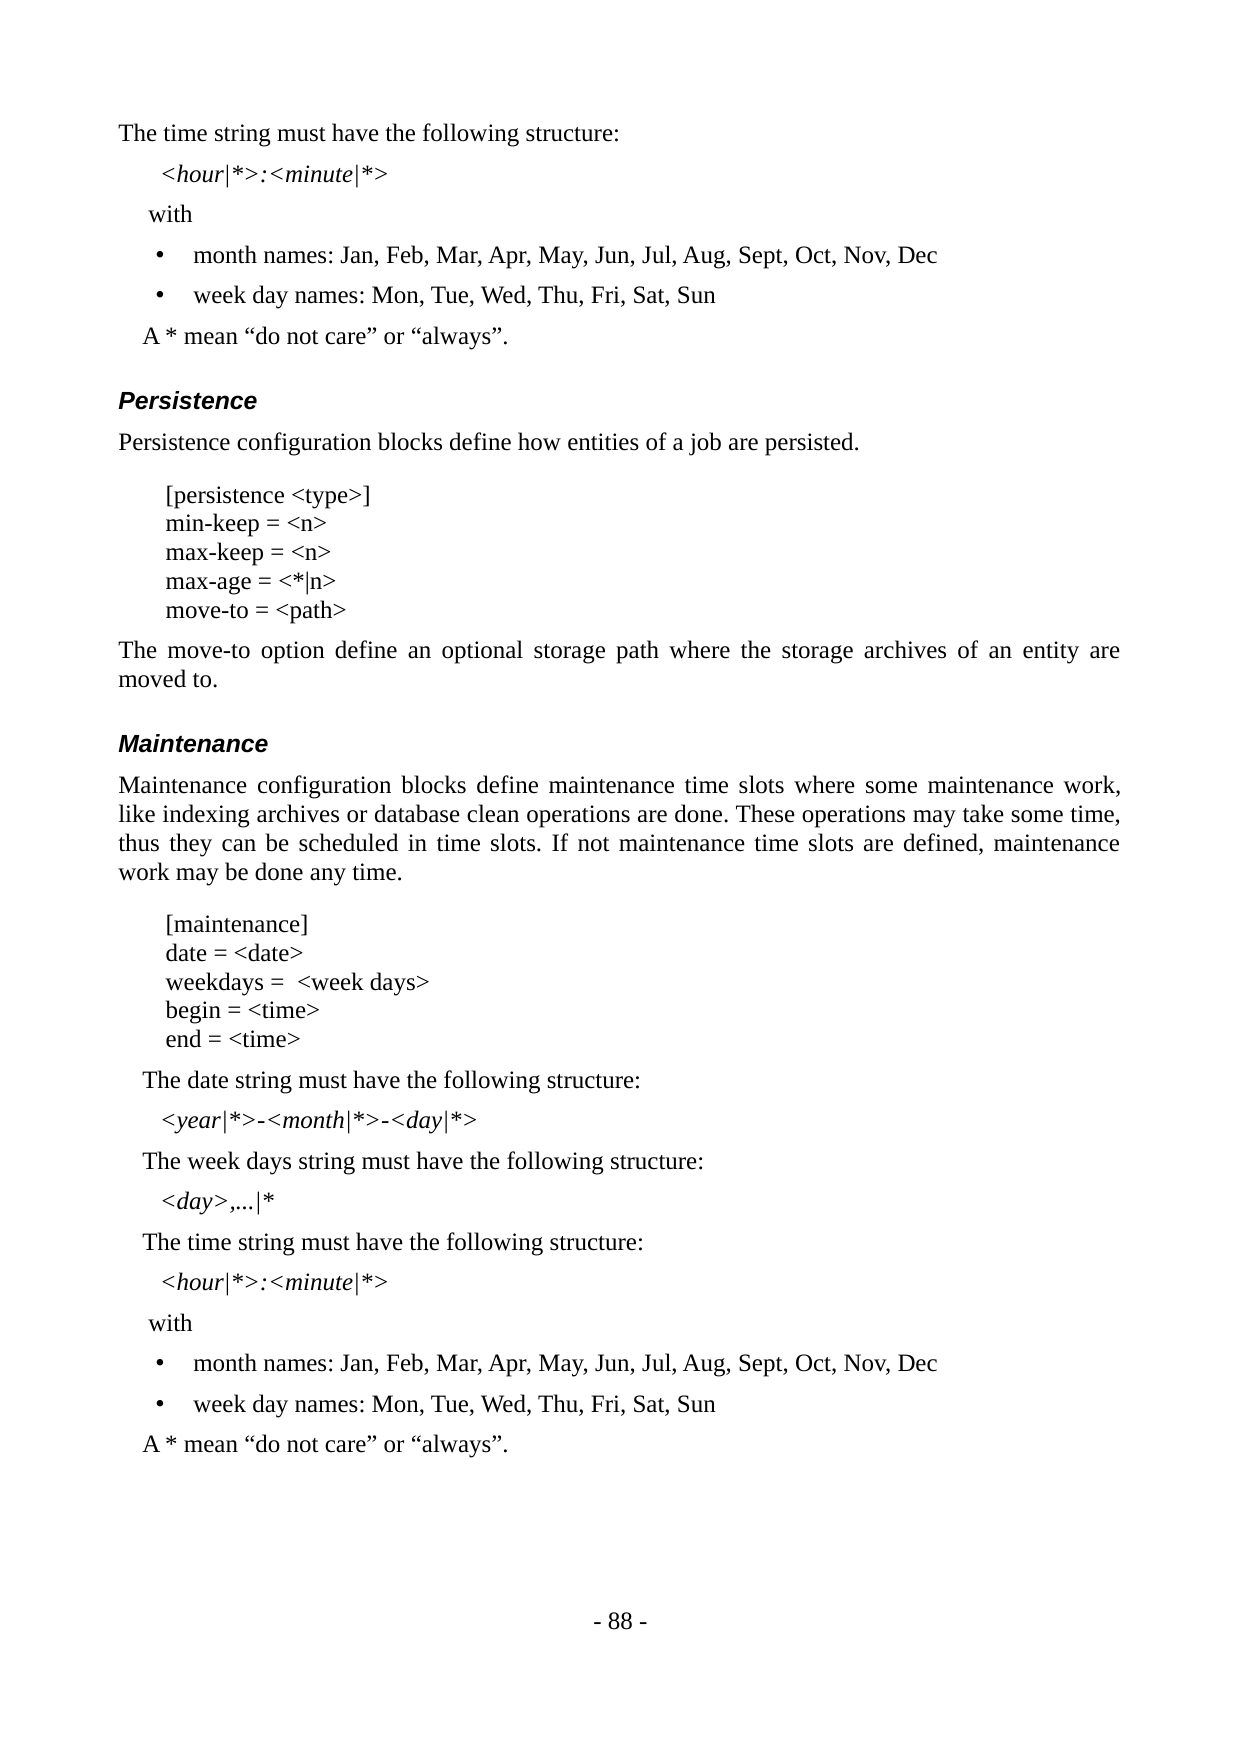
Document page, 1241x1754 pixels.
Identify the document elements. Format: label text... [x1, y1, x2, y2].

text The time string must have the following structure: [118, 118, 1122, 147]
text <hour|*>:<minute|*> [159, 1267, 1122, 1296]
text [maintenance] [165, 909, 1122, 938]
text A * mean “do not care” or “always”. [118, 1429, 1122, 1458]
text The week days string must have the following structure: [118, 1146, 1122, 1174]
text <hour|*>:<minute|*> [159, 159, 1122, 187]
list week day names: Mon, Tue, Wed, Thu, Fri, Sat, Sun [156, 280, 1122, 309]
text A * mean “do not care” or “always”. [118, 321, 1122, 350]
text weekdays = <week days> [165, 967, 1122, 995]
text date = <date> [165, 938, 1122, 967]
text The time string must have the following structure: [118, 1227, 1122, 1256]
text The date string must have the following structure: [118, 1065, 1122, 1093]
list month names: Jan, Feb, Mar, Apr, May, Jun, Jul, Aug, Sept, Oct, Nov, Dec [156, 1348, 1122, 1377]
text max-keep = <n> [165, 537, 1122, 566]
text <day>,...|* [159, 1186, 1122, 1215]
text Maintenance configuration blocks define maintenance time slots where some maintenance work, like indexing archives or database clean operations are done. These operations may take some time, thus they can be scheduled in time slots. If not maintenance time slots are defined, maintenance work may be done any time. [118, 771, 1122, 886]
list week day names: Mon, Tue, Wed, Thu, Fri, Sat, Sun [156, 1389, 1122, 1418]
text with [148, 199, 1122, 228]
text begin = <time> [165, 995, 1122, 1024]
list month names: Jan, Feb, Mar, Apr, May, Jun, Jul, Aug, Sept, Oct, Nov, Dec [156, 240, 1122, 269]
text min-keep = <n> [165, 508, 1122, 537]
text with [148, 1308, 1122, 1337]
text end = <time> [165, 1024, 1122, 1053]
text <year|*>-<month|*>-<day|*> [159, 1105, 1122, 1134]
text Persistence configuration blocks define how entities of a job are persisted. [118, 427, 1122, 456]
text [persistence <type>] [165, 480, 1122, 508]
subtitle Maintenance [118, 729, 1122, 758]
text The move-to option define an optional storage path where the storage archives of an entity are moved to. [118, 635, 1122, 693]
text max-age = <*|n> [165, 566, 1122, 595]
subtitle Persistence [118, 386, 1122, 415]
text move-to = <path> [165, 595, 1122, 623]
